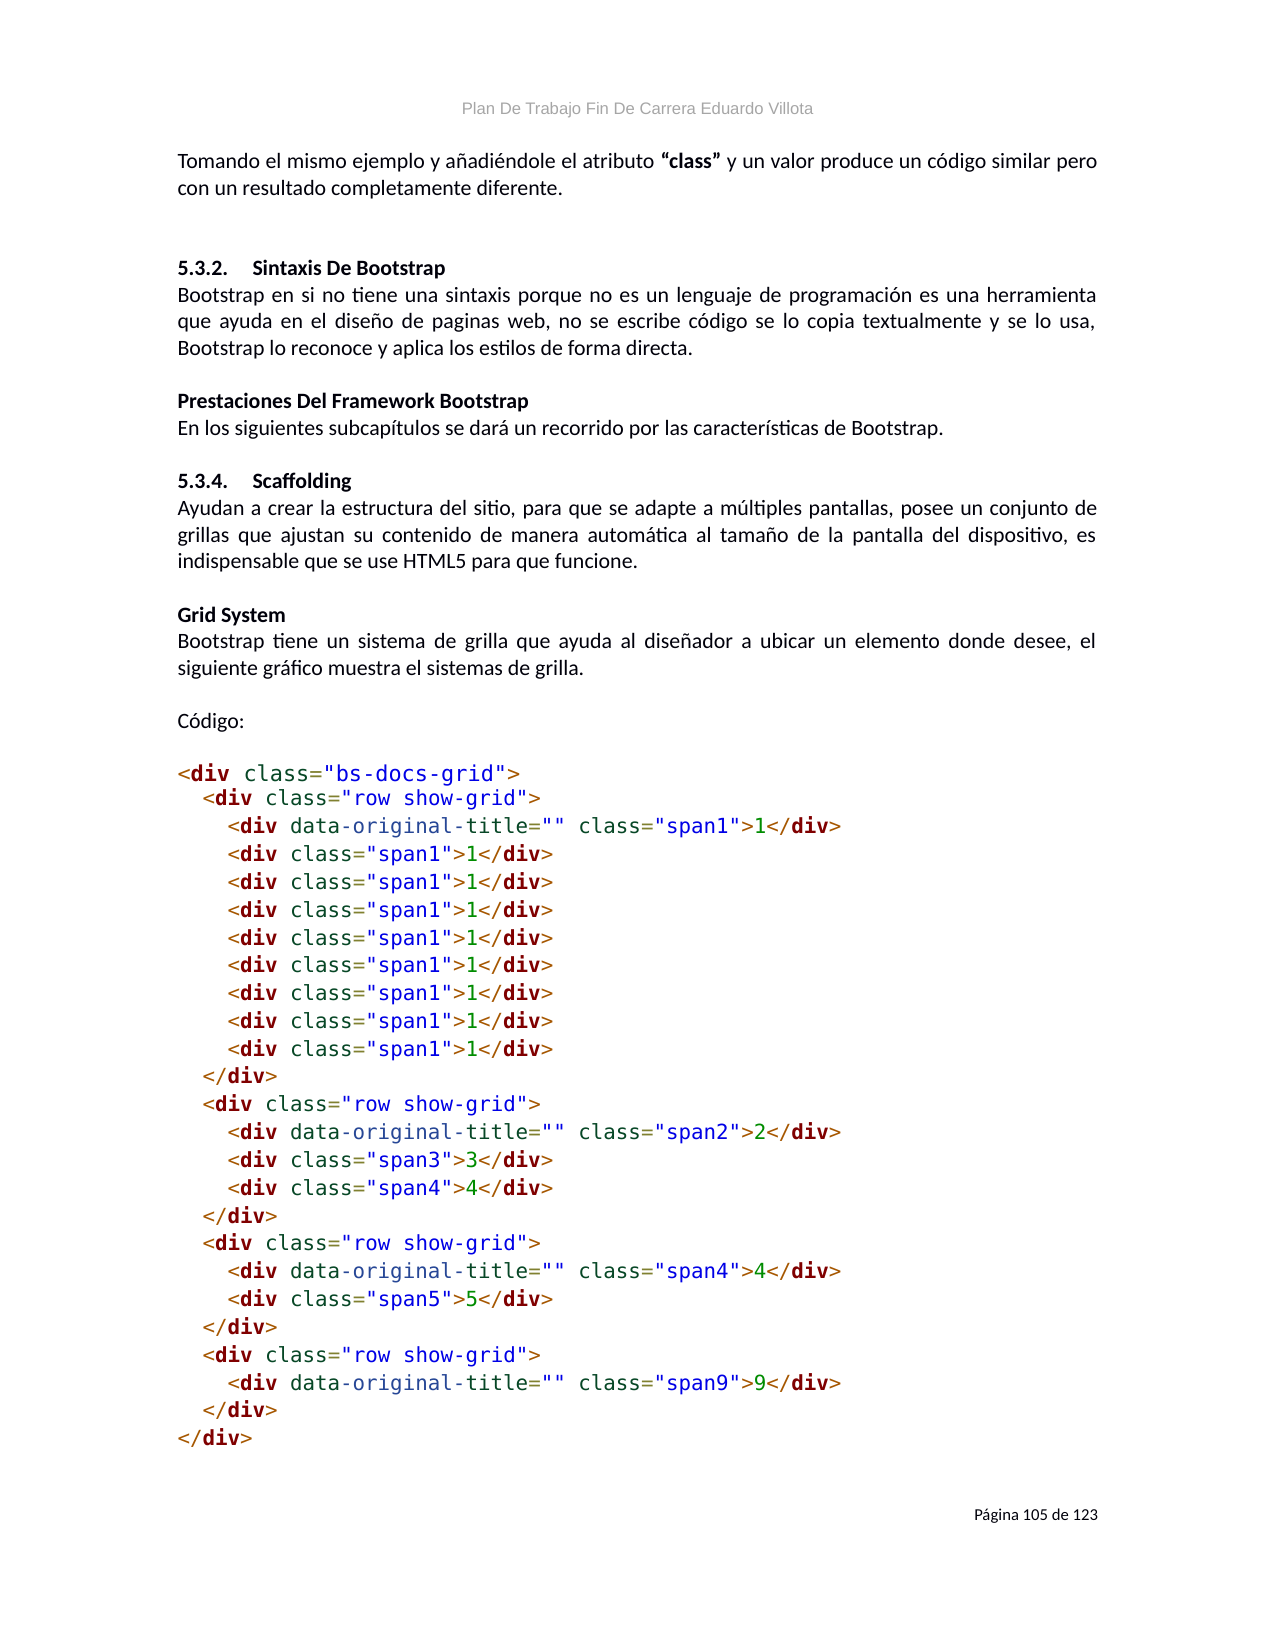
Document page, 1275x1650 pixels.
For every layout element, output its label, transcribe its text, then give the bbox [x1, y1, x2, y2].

text <div class="span1">1</div> [177, 842, 1098, 866]
text </div> [177, 1426, 1098, 1450]
text <div class="span1">1</div> [177, 898, 1098, 922]
text <div class="span3">3</div> [177, 1148, 1098, 1172]
text <div class="span1">1</div> [177, 870, 1098, 894]
text <div class="span5">5</div> [177, 1287, 1098, 1311]
text <div class="bs-docs-grid"> [177, 761, 1098, 786]
text <div class="span1">1</div> [177, 1009, 1098, 1033]
text </div> [177, 1315, 1098, 1339]
text <div class="span1">1</div> [177, 953, 1098, 978]
text <div class="span4">4</div> [177, 1176, 1098, 1200]
text Bootstrap en si no tiene una sintaxis porque no es un lenguaje de programación es una herramienta que ayuda en el diseño de paginas web, no se escribe código se lo copia textualmente y se lo usa, Bootstrap lo reconoce y aplica los estilos de forma directa. [177, 281, 1098, 361]
text </div> [177, 1064, 1098, 1089]
text Prestaciones Del Framework Bootstrap [177, 388, 1098, 414]
text Código: [177, 708, 1098, 734]
text 5.3.2. Sintaxis De Bootstrap [177, 254, 1098, 281]
text <div data-original-title="" class="span1">1</div> [177, 814, 1098, 838]
text <div data-original-title="" class="span2">2</div> [177, 1120, 1098, 1144]
text Bootstrap tiene un sistema de grilla que ayuda al diseñador a ubicar un elemento donde desee, el siguiente gráfico muestra el sistemas de grilla. [177, 628, 1098, 681]
text <div class="span1">1</div> [177, 981, 1098, 1005]
text <div class="row show-grid"> [177, 786, 1098, 811]
text Tomando el mismo ejemplo y añadiéndole el atributo “class” y un valor produce un código similar pero con un resultado completamente diferente. [177, 148, 1098, 201]
text <div class="row show-grid"> [177, 1231, 1098, 1256]
text <div data-original-title="" class="span4">4</div> [177, 1259, 1098, 1283]
text Grid System [177, 601, 1098, 628]
text Ayudan a crear la estructura del sitio, para que se adapte a múltiples pantallas, posee un conjunto de grillas que ajustan su contenido de manera automática al tamaño de la pantalla del dispositivo, es indispensable que se use HTML5 para que funcione. [177, 494, 1098, 574]
text 5.3.4. Scaffolding [177, 468, 1098, 494]
text En los siguientes subcapítulos se dará un recorrido por las características de Bootstrap. [177, 414, 1098, 441]
text <div class="row show-grid"> [177, 1343, 1098, 1367]
text <div class="span1">1</div> [177, 1037, 1098, 1061]
text </div> [177, 1204, 1098, 1228]
text </div> [177, 1398, 1098, 1423]
text <div class="row show-grid"> [177, 1092, 1098, 1117]
text <div class="span1">1</div> [177, 926, 1098, 950]
text <div data-original-title="" class="span9">9</div> [177, 1371, 1098, 1395]
